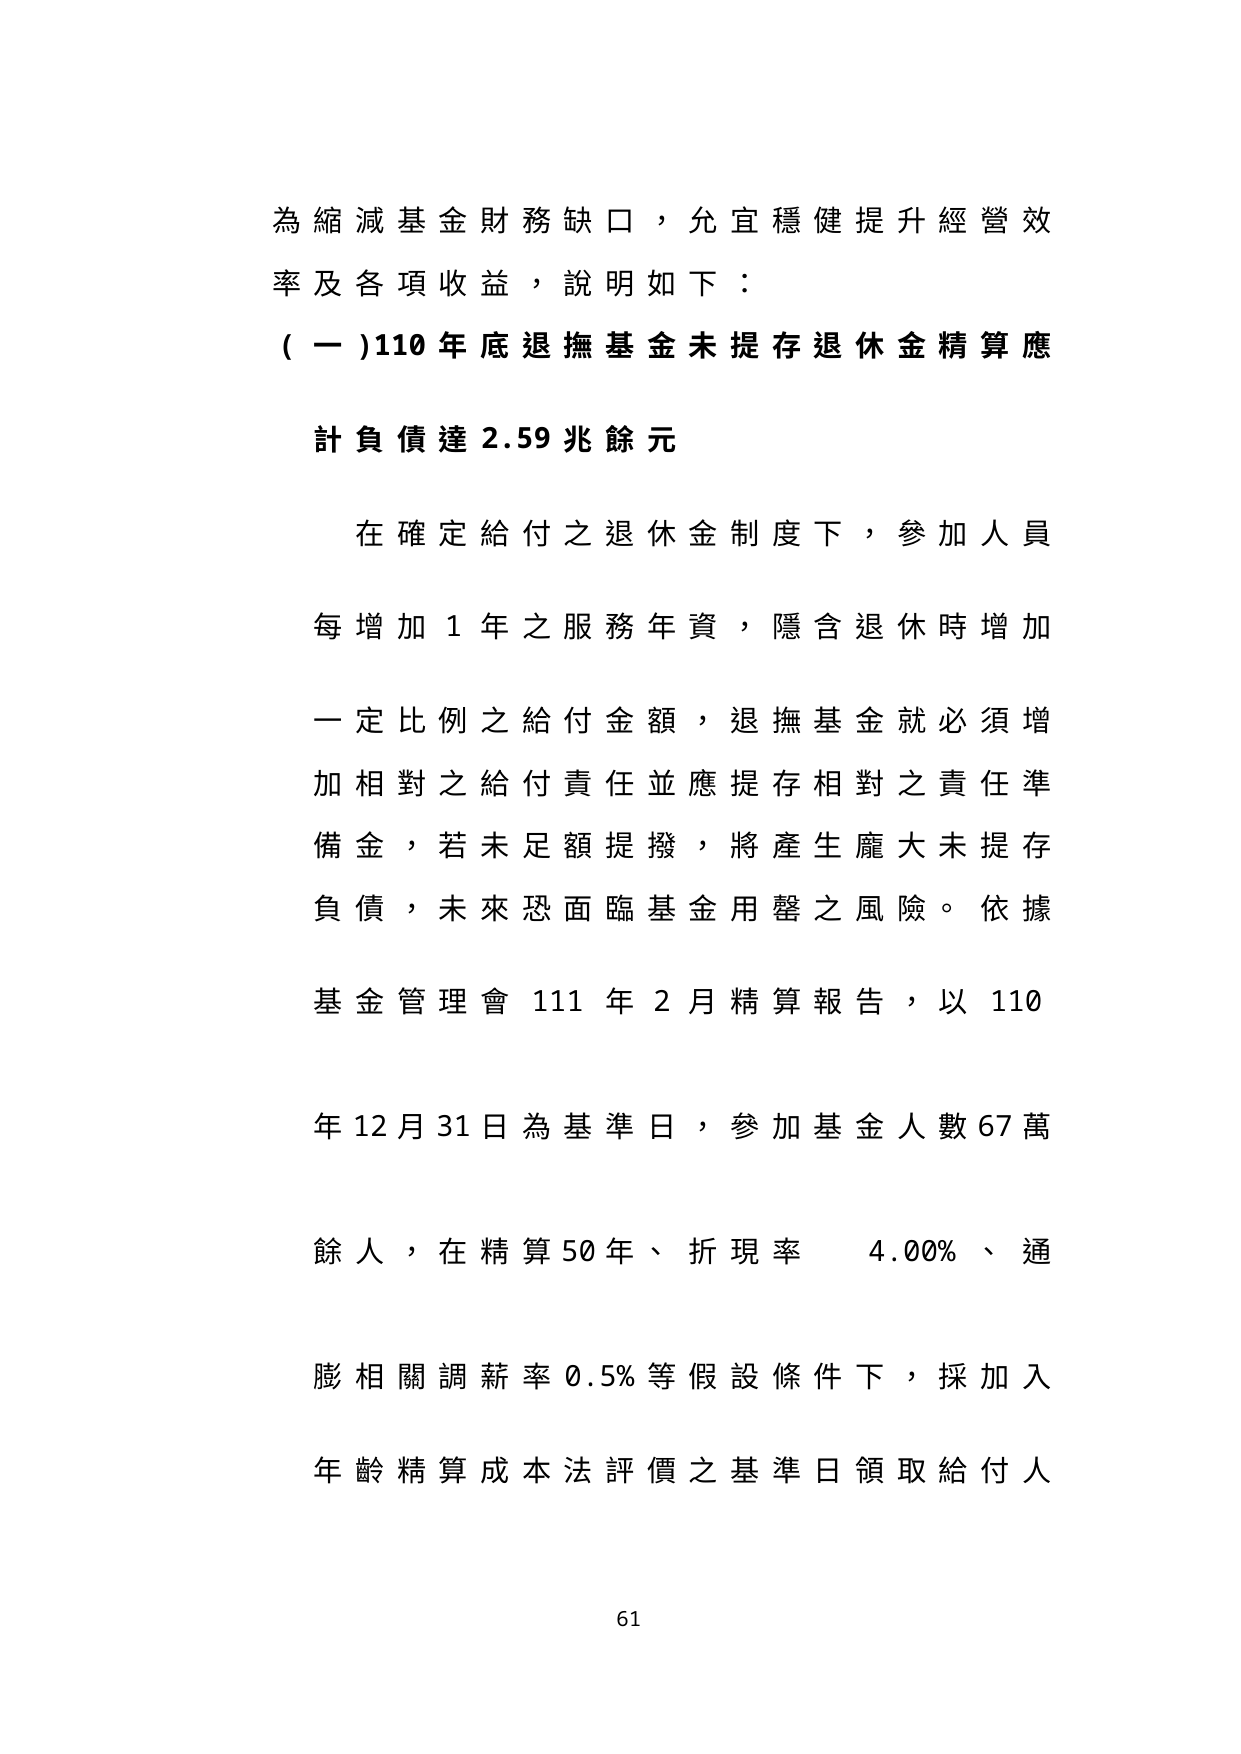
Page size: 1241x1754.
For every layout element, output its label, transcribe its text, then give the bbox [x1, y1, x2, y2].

text 為縮減基金財務缺口，允宜穩健提升經營效率及各項收益，說明如下： [241, 177, 1057, 302]
text (一)110年底退撫基金未提存退休金精算應計負債達2.59兆餘元 [241, 302, 1057, 490]
text 在確定給付之退休金制度下，參加人員每增加1年之服務年資，隱含退休時增加一定比例之給付金額，退撫基金就必須增加相對之給付責任並應提存相對之責任準備金，若未足額提撥，將產生龐大未提存負債，未來恐面臨基金用罄之風險。依據基金管理會111年2月精算報告，以110年12月31日為基準日，參加基金人數67萬餘人，在精算50年、折現率 4.00%、通膨相關調薪率0.5%等假設條件下，採加入年齡精算成本法評價之基準日領取給付人 [271, 490, 1057, 1490]
